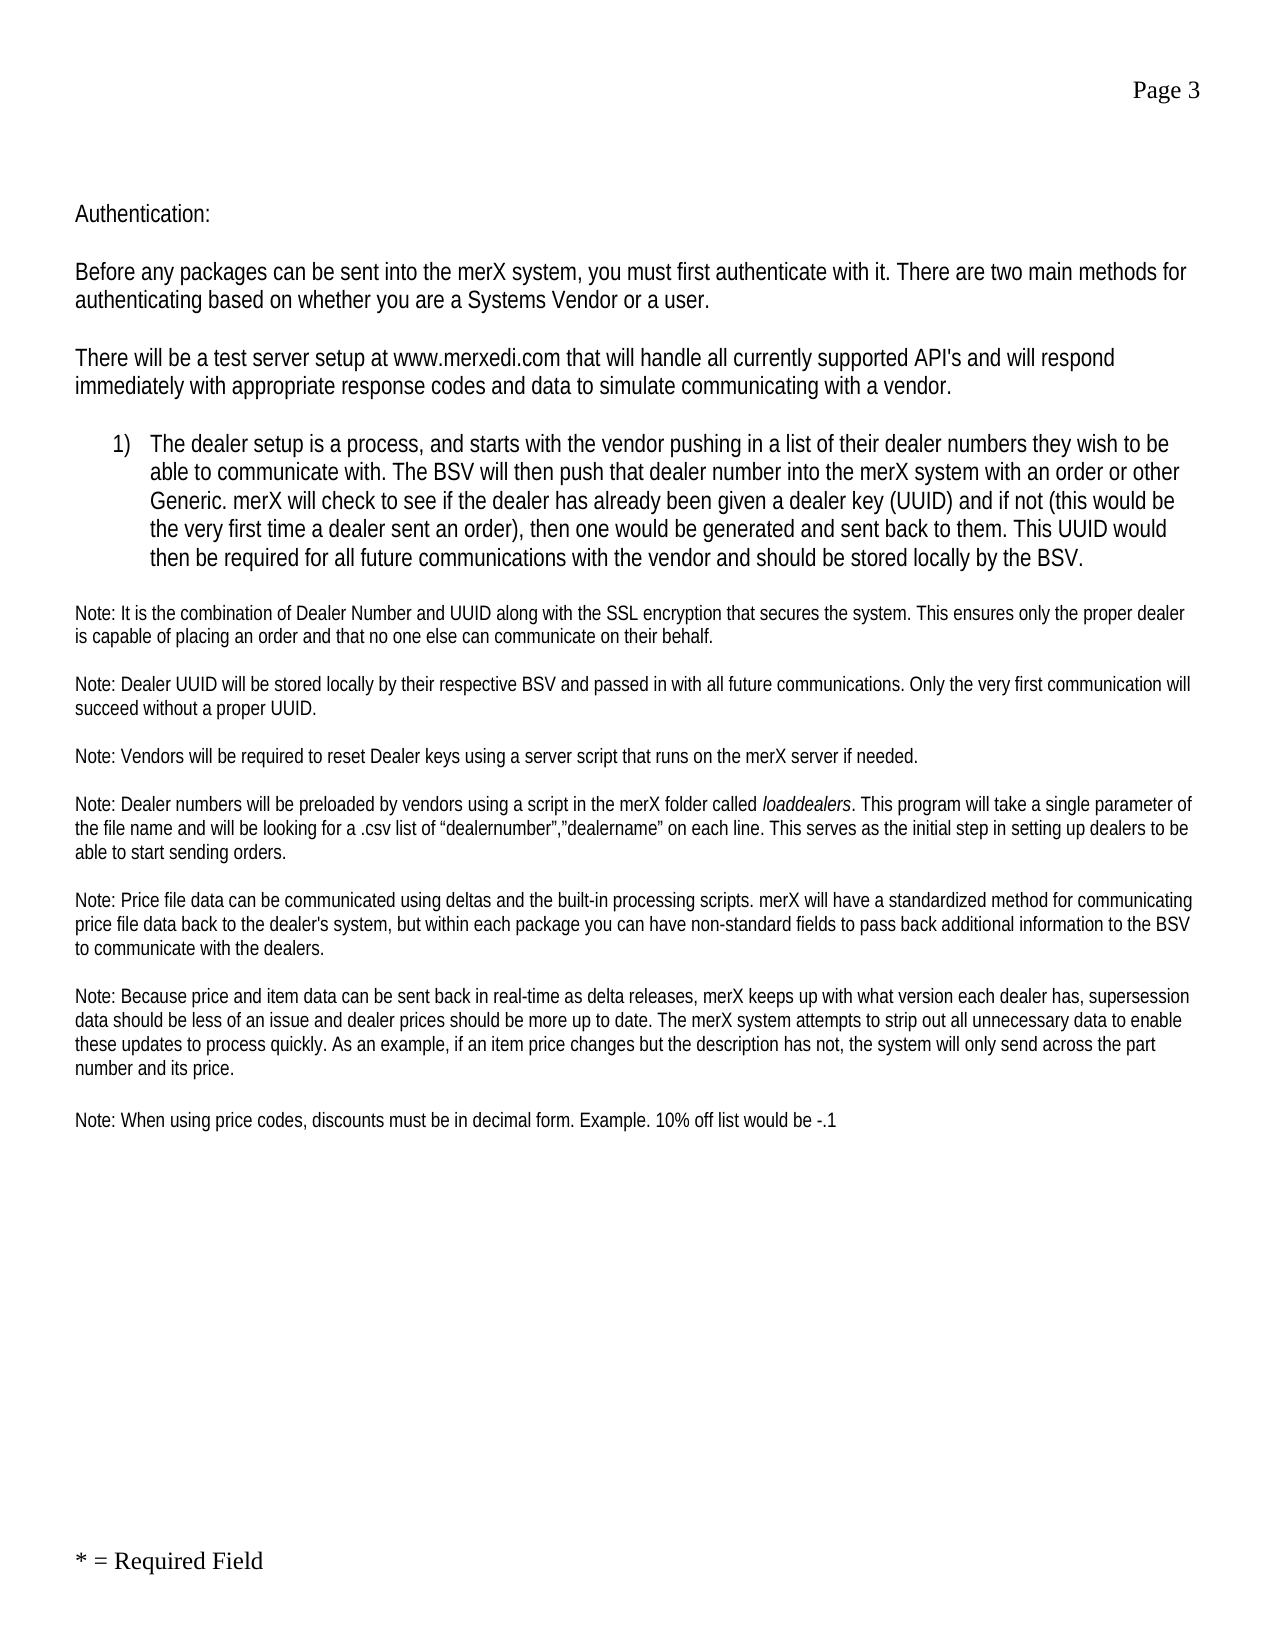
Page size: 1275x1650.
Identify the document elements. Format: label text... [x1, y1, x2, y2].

text Note: Because price and item data can be sent back in real-time as delta releases, merX keeps up with what version each dealer has, supersession data should be less of an issue and dealer prices should be more up to date. The merX system attempts to strip out all unnecessary data to enable these updates to process quickly. As an example, if an item price changes but the description has not, the system will only send across the part number and its price. [75, 984, 1200, 1079]
text There will be a test server setup at www.merxedi.com that will handle all currently supported API's and will respond immediately with appropriate response codes and data to simulate communicating with a vendor. [75, 343, 1200, 400]
text Note: Dealer UUID will be stored locally by their respective BSV and passed in with all future communications. Only the very first communication will succeed without a proper UUID. [75, 672, 1200, 720]
text Before any packages can be sent into the merX system, you must first authenticate with it. There are two main methods for authenticating based on whether you are a Systems Vendor or a user. [75, 257, 1200, 314]
text Note: Price file data can be communicated using deltas and the built-in processing scripts. merX will have a standardized method for communicating price file data back to the dealer's system, but within each package you can have non-standard fields to pass back additional information to the BSV to communicate with the dealers. [75, 888, 1200, 960]
text Note: Vendors will be required to reset Dealer keys using a server script that runs on the merX server if needed. [75, 744, 1200, 768]
text Note: When using price codes, discounts must be in decimal form. Example. 10% off list would be -.1 [75, 1108, 1200, 1132]
list The dealer setup is a process, and starts with the vendor pushing in a list of their dealer numbers they wish to be able to communicate with. The BSV will then push that dealer number into the merX system with an order or other Generic. merX will check to see if the dealer has already been given a dealer key (UUID) and if not (this would be the very first time a dealer sent an order), then one would be generated and sent back to them. This UUID would then be required for all future communications with the vendor and should be stored locally by the BSV. [112, 428, 1200, 572]
text Note: It is the combination of Dealer Number and UUID along with the SSL encryption that secures the system. This ensures only the proper dealer is capable of placing an order and that no one else can communicate on their behalf. [75, 600, 1200, 648]
text Note: Dealer numbers will be preloaded by vendors using a script in the merX folder called loaddealers. This program will take a single parameter of the file name and will be looking for a .csv list of “dealernumber”,”dealername” on each line. This serves as the initial step in setting up dealers to be able to start sending orders. [75, 792, 1200, 864]
text Authentication: [75, 199, 1200, 228]
